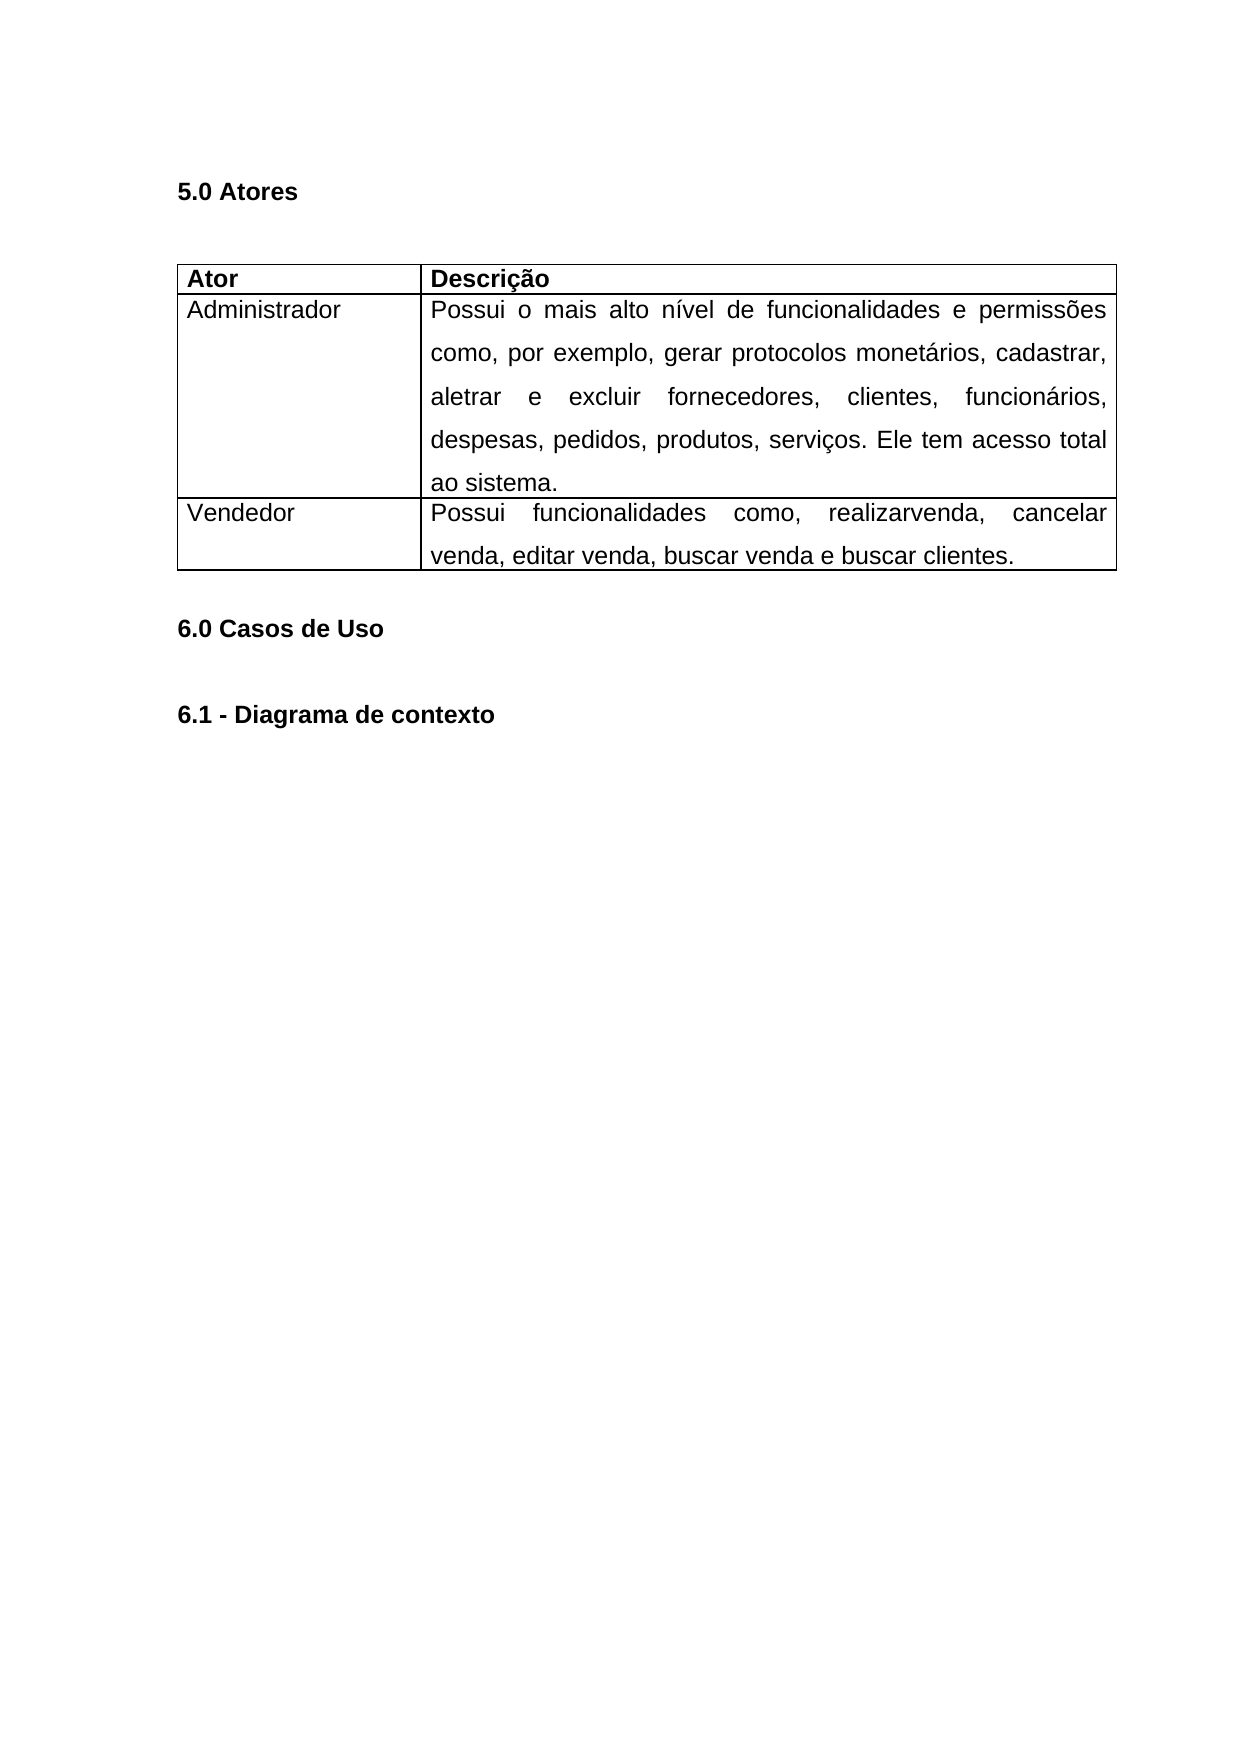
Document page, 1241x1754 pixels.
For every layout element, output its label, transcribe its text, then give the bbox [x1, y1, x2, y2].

table_cell Possui funcionalidades como, realizarvenda, cancelar venda, editar venda, buscar venda e buscar clientes. [422, 499, 1116, 569]
table_cell Administrador [178, 295, 420, 497]
text 6.1 - Diagrama de contexto [177, 700, 1122, 729]
text 6.0 Casos de Uso [177, 614, 1122, 642]
table_cell Possui o mais alto nível de funcionalidades e permissões como, por exemplo, gerar protocolos monetários, cadastrar, aletrar e excluir fornecedores, clientes, funcionários, despesas, pedidos, produtos, serviços. Ele tem acesso total ao sistema. [422, 295, 1116, 497]
table_header Descrição [422, 265, 1116, 293]
text 5.0 Atores [177, 177, 1122, 206]
table_cell Vendedor [178, 499, 420, 569]
table_header Ator [178, 265, 420, 293]
